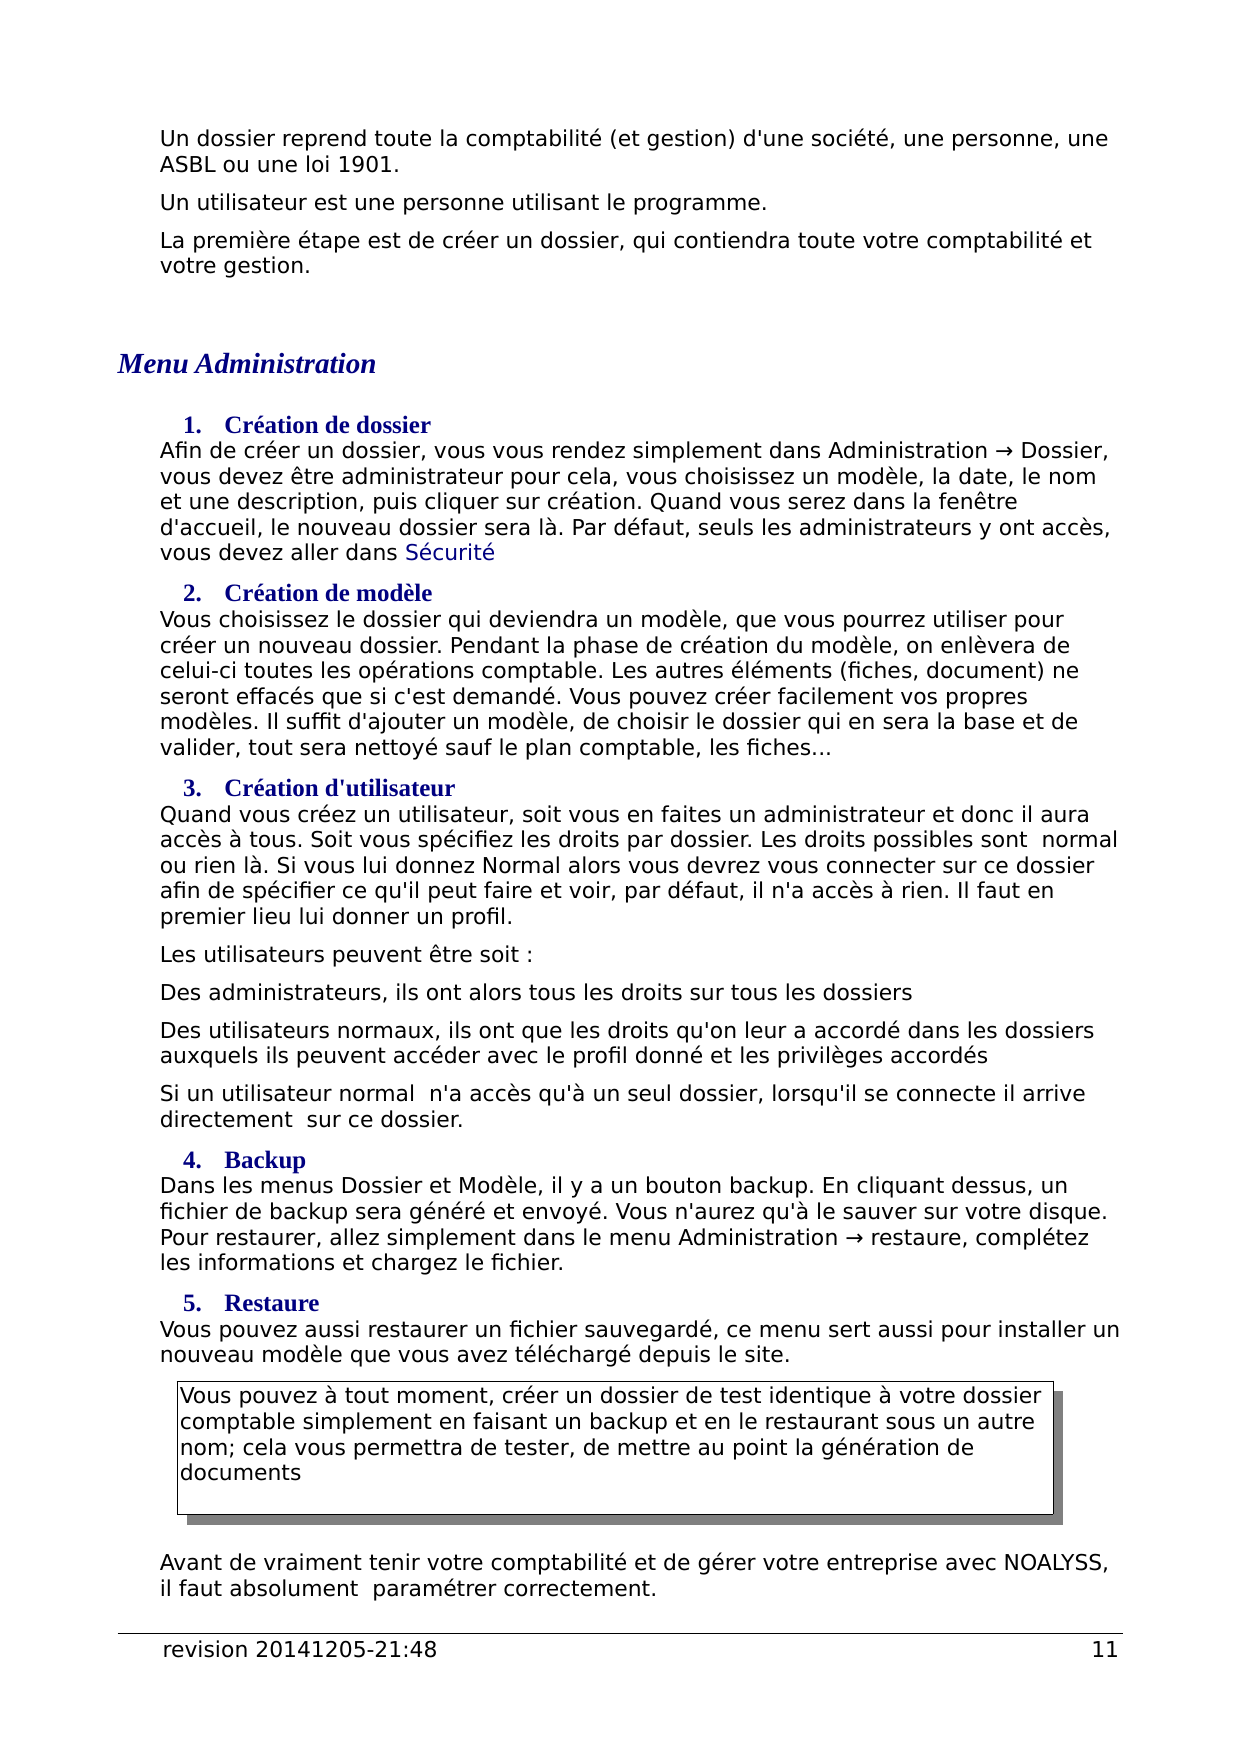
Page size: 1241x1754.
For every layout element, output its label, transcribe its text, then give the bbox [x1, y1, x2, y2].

subtitle Création de modèle [177, 578, 1123, 607]
text documents [178, 1457, 1053, 1486]
text Des utilisateurs normaux, ils ont que les droits qu'on leur a accordé dans les dossiers auxquels ils peuvent accéder avec le profil donné et les privilèges accordés [159, 1018, 1123, 1069]
text Un dossier reprend toute la comptabilité (et gestion) d'une société, une personne, une ASBL ou une loi 1901. [159, 127, 1123, 178]
text Afin de créer un dossier, vous vous rendez simplement dans Administration → Dossier, vous devez être administrateur pour cela, vous choisissez un modèle, la date, le nom et une description, puis cliquer sur création. Quand vous serez dans la fenêtre d'accueil, le nouveau dossier sera là. Par défaut, seuls les administrateurs y ont accès, vous devez aller dans Sécurité [159, 438, 1123, 566]
text Des administrateurs, ils ont alors tous les droits sur tous les dossiers [159, 980, 1123, 1005]
subtitle Backup [177, 1145, 1123, 1174]
text Quand vous créez un utilisateur, soit vous en faites un administrateur et donc il aura accès à tous. Soit vous spécifiez les droits par dossier. Les droits possibles sont normal ou rien là. Si vous lui donnez Normal alors vous devrez vous connecter sur ce dossier afin de spécifier ce qu'il peut faire et voir, par défaut, il n'a accès à rien. Il faut en premier lieu lui donner un profil. [159, 802, 1123, 929]
subtitle Création de dossier [177, 410, 1123, 438]
text La première étape est de créer un dossier, qui contiendra toute votre comptabilité et votre gestion. [159, 228, 1123, 279]
text Vous pouvez aussi restaurer un fichier sauvegardé, ce menu sert aussi pour installer un nouveau modèle que vous avez téléchargé depuis le site. [159, 1317, 1123, 1368]
text Vous choisissez le dossier qui deviendra un modèle, que vous pourrez utiliser pour créer un nouveau dossier. Pendant la phase de création du modèle, on enlèvera de celui-ci toutes les opérations comptable. Les autres éléments (fiches, document) ne seront effacés que si c'est demandé. Vous pouvez créer facilement vos propres modèles. Il suffit d'ajouter un modèle, de choisir le dossier qui en sera la base et de valider, tout sera nettoyé sauf le plan comptable, les fiches... [159, 607, 1123, 760]
text Un utilisateur est une personne utilisant le programme. [159, 190, 1123, 216]
subtitle Restaure [177, 1288, 1123, 1317]
text Les utilisateurs peuvent être soit : [159, 942, 1123, 967]
subtitle Création d'utilisateur [177, 773, 1123, 802]
subtitle Menu Administration [117, 347, 1123, 380]
text Avant de vraiment tenir votre comptabilité et de gérer votre entreprise avec NOALYSS, il faut absolument paramétrer correctement. [159, 1550, 1123, 1601]
text Dans les menus Dossier et Modèle, il y a un bouton backup. En cliquant dessus, un fichier de backup sera généré et envoyé. Vous n'aurez qu'à le sauver sur votre disque. Pour restaurer, allez simplement dans le menu Administration → restaure, complétez les informations et chargez le fichier. [159, 1174, 1123, 1276]
text Vous pouvez à tout moment, créer un dossier de test identique à votre dossier comptable simplement en faisant un backup et en le restaurant sous un autre nom; cela vous permettra de tester, de mettre au point la génération de [178, 1382, 1053, 1457]
text Si un utilisateur normal n'a accès qu'à un seul dossier, lorsqu'il se connecte il arrive directement sur ce dossier. [159, 1081, 1123, 1132]
